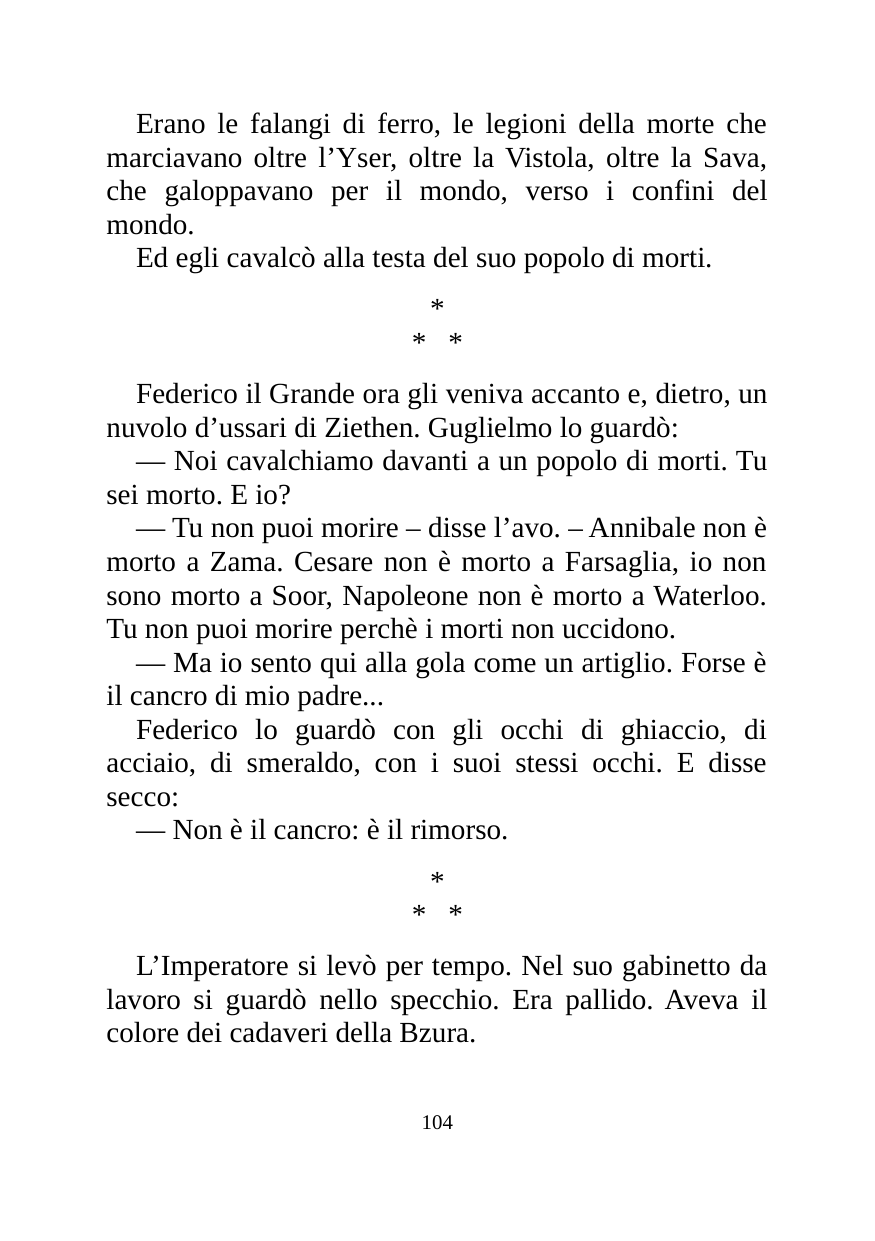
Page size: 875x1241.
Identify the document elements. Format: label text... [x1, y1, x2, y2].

text — Tu non puoi morire – disse l’avo. – Annibale non è morto a Zama. Cesare non è morto a Farsaglia, io non sono morto a Soor, Napoleone non è morto a Waterloo. Tu non puoi morire perchè i morti non uccidono. [106, 511, 768, 645]
text Ed egli cavalcò alla testa del suo popolo di morti. [106, 240, 768, 274]
text — Non è il cancro: è il rimorso. [106, 812, 768, 846]
text L’Imperatore si levò per tempo. Nel suo gabinetto da lavoro si guardò nello specchio. Era pallido. Aveva il colore dei cadaveri della Bzura. [106, 948, 768, 1049]
text — Ma io sento qui alla gola come un artiglio. Forse è il cancro di mio padre... [106, 645, 768, 712]
text Erano le falangi di ferro, le legioni della morte che marciavano oltre l’Yser, oltre la Vistola, oltre la Sava, che galoppavano per il mondo, verso i confini del mondo. [106, 106, 768, 240]
text * * * [106, 292, 768, 359]
text * * * [106, 864, 768, 931]
text Federico lo guardò con gli occhi di ghiaccio, di acciaio, di smeraldo, con i suoi stessi occhi. E disse secco: [106, 712, 768, 812]
text Federico il Grande ora gli veniva accanto e, dietro, un nuvolo d’ussari di Ziethen. Guglielmo lo guardò: [106, 376, 768, 443]
text — Noi cavalchiamo davanti a un popolo di morti. Tu sei morto. E io? [106, 443, 768, 511]
